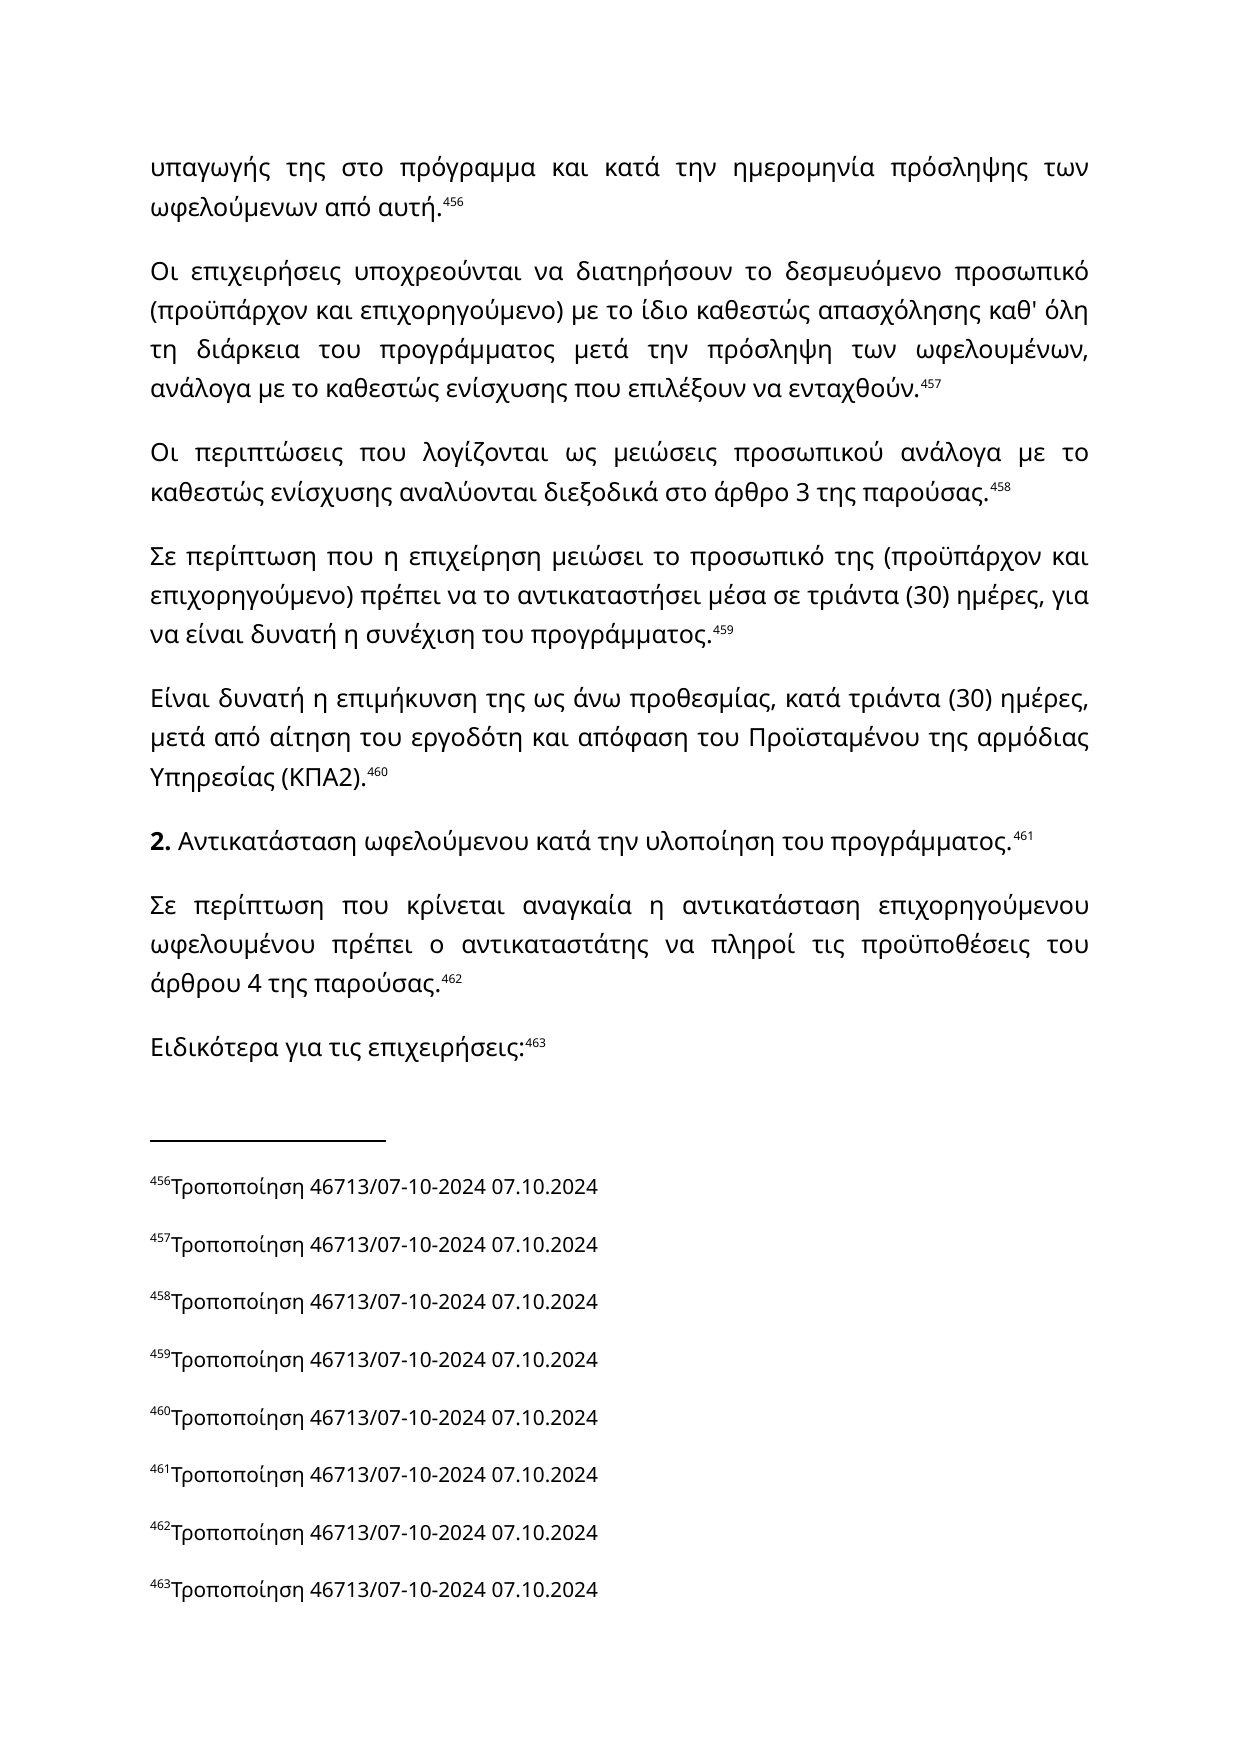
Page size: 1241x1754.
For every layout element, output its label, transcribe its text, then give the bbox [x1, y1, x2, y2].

text Οι επιχειρήσεις υποχρεούνται να διατηρήσουν το δεσμευόμενο προσωπικό (προϋπάρχον και επιχορηγούμενο) με το ίδιο καθεστώς απασχόλησης καθ' όλη τη διάρκεια του προγράμματος μετά την πρόσληψη των ωφελουμένων, ανάλογα με το καθεστώς ενίσχυσης που επιλέξουν να ενταχθούν. [150, 253, 1090, 405]
text Είναι δυνατή η επιμήκυνση της ως άνω προθεσμίας, κατά τριάντα (30) ημέρες, μετά από αίτηση του εργοδότη και απόφαση του Προϊσταμένου της αρμόδιας Υπηρεσίας (ΚΠΑ2). [150, 681, 1090, 793]
text Σε περίπτωση που κρίνεται αναγκαία η αντικατάσταση επιχορηγούμενου ωφελουμένου πρέπει ο αντικαταστάτης να πληροί τις προϋποθέσεις του άρθρου 4 της παρούσας. [150, 887, 1090, 1000]
text Οι περιπτώσεις που λογίζονται ως μειώσεις προσωπικού ανάλογα με το καθεστώς ενίσχυσης αναλύονται διεξοδικά στο άρθρο 3 της παρούσας. [150, 435, 1090, 508]
text υπαγωγής της στο πρόγραμμα και κατά την ημερομηνία πρόσληψης των ωφελούμενων από αυτή. [150, 150, 1090, 223]
text Τροποποίηση 46713/07-10-2024 07.10.2024 [150, 1345, 1090, 1373]
text Τροποποίηση 46713/07-10-2024 07.10.2024 [150, 1172, 1090, 1201]
text Ειδικότερα για τις επιχειρήσεις: [150, 1030, 1090, 1064]
text Τροποποίηση 46713/07-10-2024 07.10.2024 [150, 1576, 1090, 1604]
text Τροποποίηση 46713/07-10-2024 07.10.2024 [150, 1287, 1090, 1316]
text Τροποποίηση 46713/07-10-2024 07.10.2024 [150, 1230, 1090, 1258]
text Τροποποίηση 46713/07-10-2024 07.10.2024 [150, 1518, 1090, 1546]
text Τροποποίηση 46713/07-10-2024 07.10.2024 [150, 1403, 1090, 1431]
text Τροποποίηση 46713/07-10-2024 07.10.2024 [150, 1460, 1090, 1489]
text 2. Αντικατάσταση ωφελούμενου κατά την υλοποίηση του προγράμματος. [150, 823, 1090, 857]
text Σε περίπτωση που η επιχείρηση μειώσει το προσωπικό της (προϋπάρχον και επιχορηγούμενο) πρέπει να το αντικαταστήσει μέσα σε τριάντα (30) ημέρες, για να είναι δυνατή η συνέχιση του προγράμματος. [150, 538, 1090, 651]
